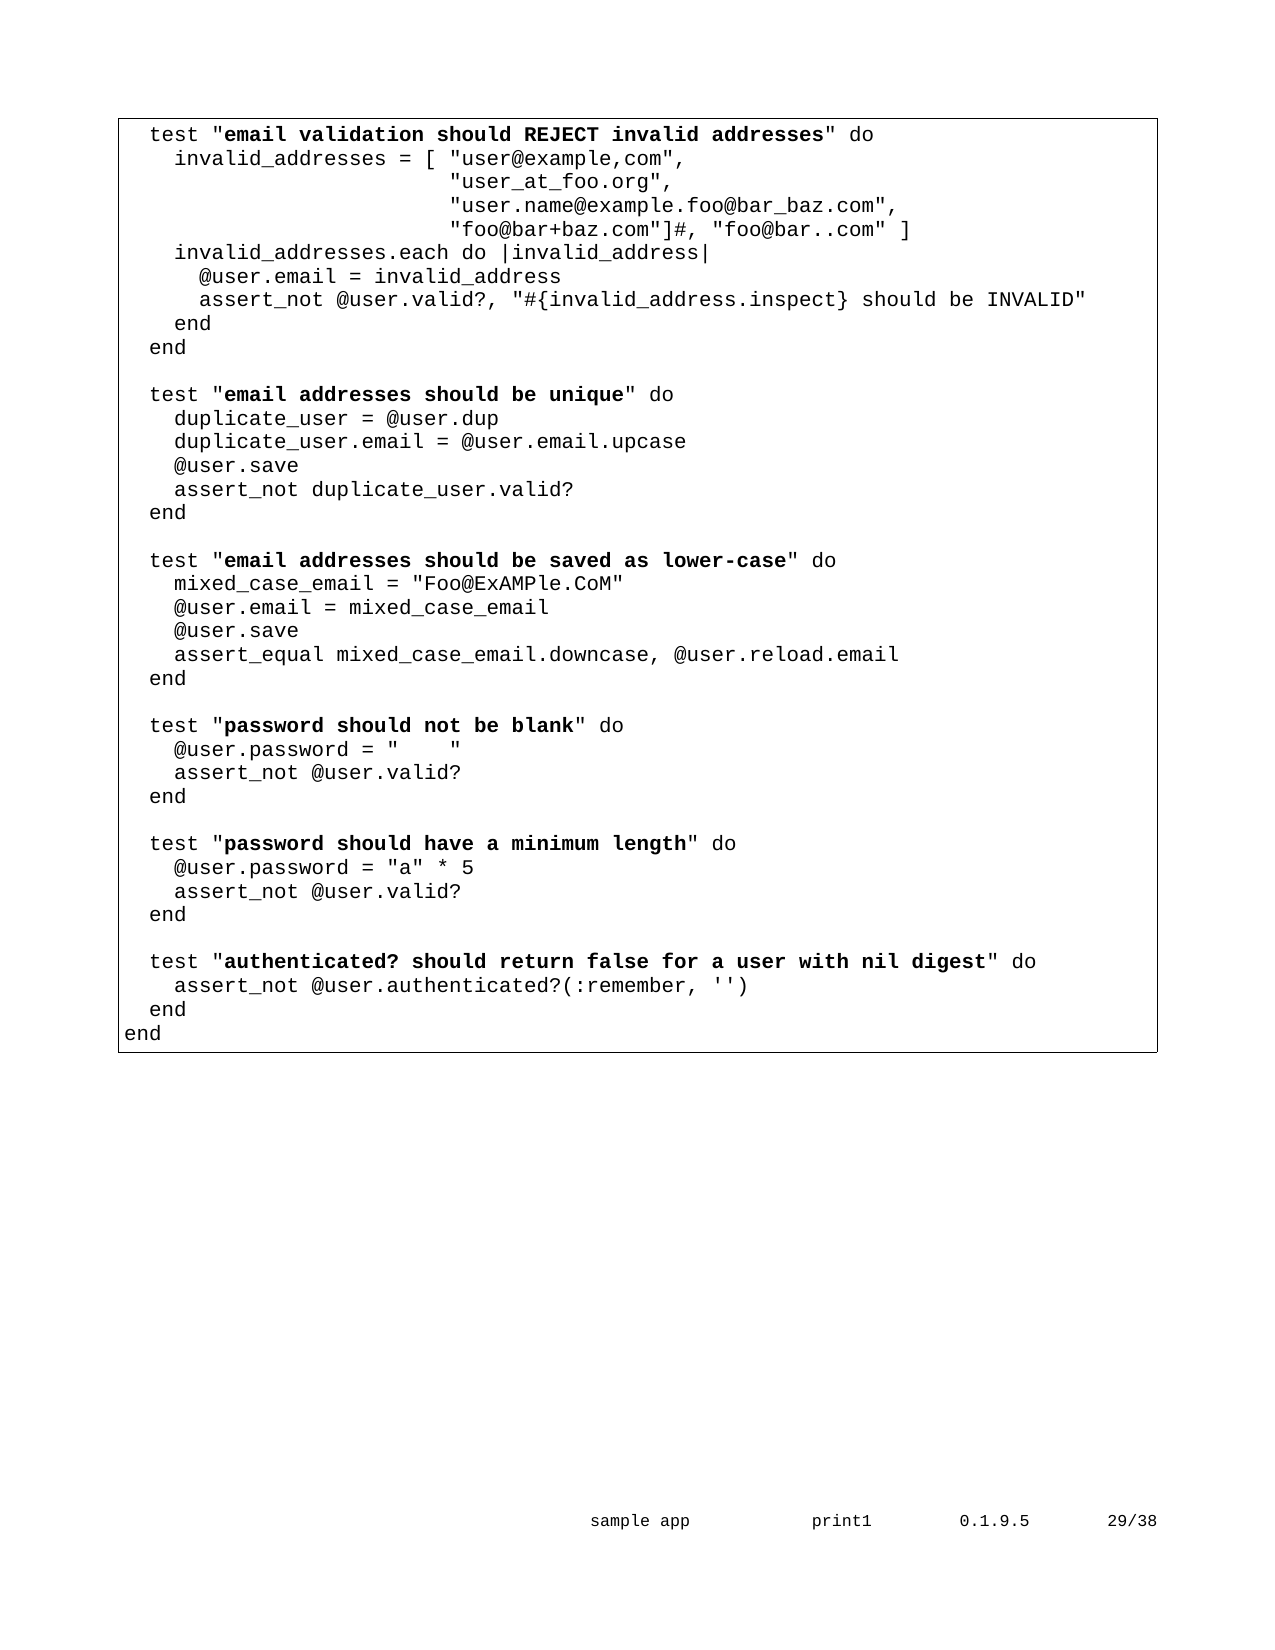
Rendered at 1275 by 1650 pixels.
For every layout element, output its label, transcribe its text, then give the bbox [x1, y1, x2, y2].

table_header test "email validation should REJECT invalid addresses" do invalid_addresses = [ "user@example,com", "user_at_foo.org", "user.name@example.foo@bar_baz.com", "foo@bar+baz.com"]#, "foo@bar..com" ] invalid_addresses.each do |invalid_address| @user.email = invalid_address assert_not @user.valid?, "#{invalid_address.inspect} should be INVALID" end end test "email addresses should be unique" do duplicate_user = @user.dup duplicate_user.email = @user.email.upcase @user.save assert_not duplicate_user.valid? end test "email addresses should be saved as lower-case" do mixed_case_email = "Foo@ExAMPle.CoM" @user.email = mixed_case_email @user.save assert_equal mixed_case_email.downcase, @user.reload.email end test "password should not be blank" do @user.password = " " assert_not @user.valid? end test "password should have a minimum length" do @user.password = "a" * 5 assert_not @user.valid? end test "authenticated? should return false for a user with nil digest" do assert_not @user.authenticated?(:remember, '') end end [119, 119, 1157, 1052]
